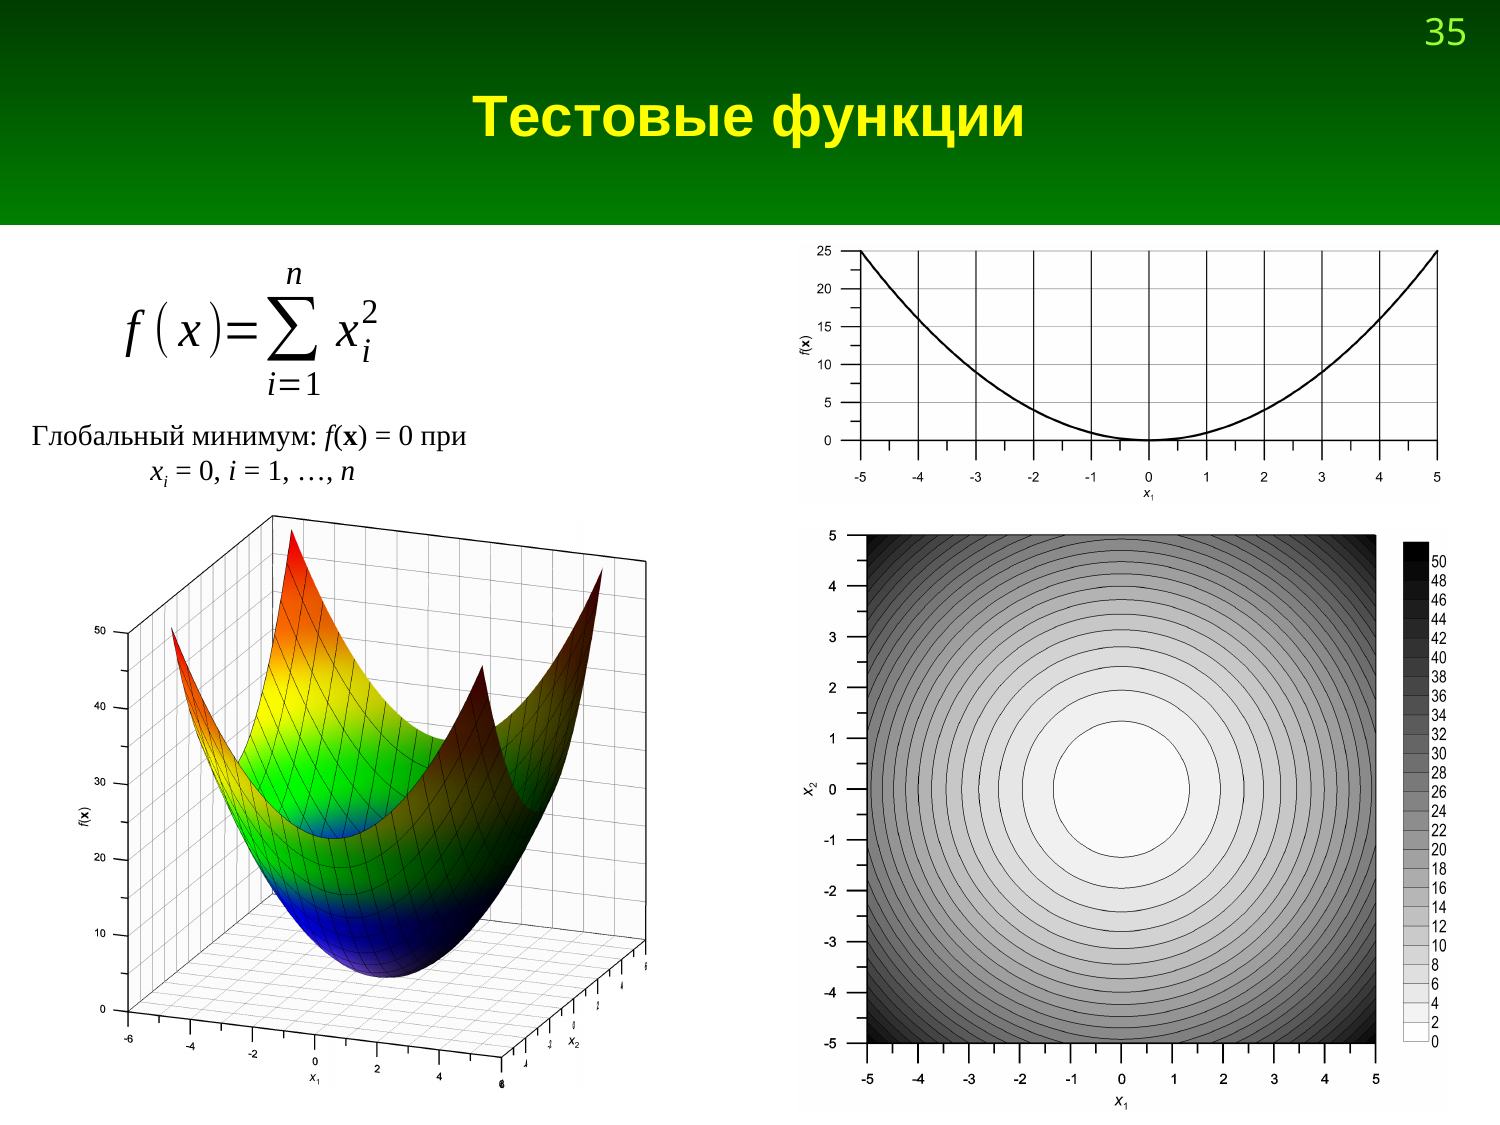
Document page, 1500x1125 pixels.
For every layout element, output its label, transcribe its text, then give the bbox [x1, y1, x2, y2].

title Тестовые функции [112, 18, 1388, 207]
picture [797, 243, 1441, 502]
picture [797, 527, 1447, 1113]
chart [112, 255, 396, 404]
text_box Глобальный минимум: f(x) = 0 при xi = 0, i = 1, …, n [16, 408, 490, 500]
picture [76, 515, 647, 1094]
